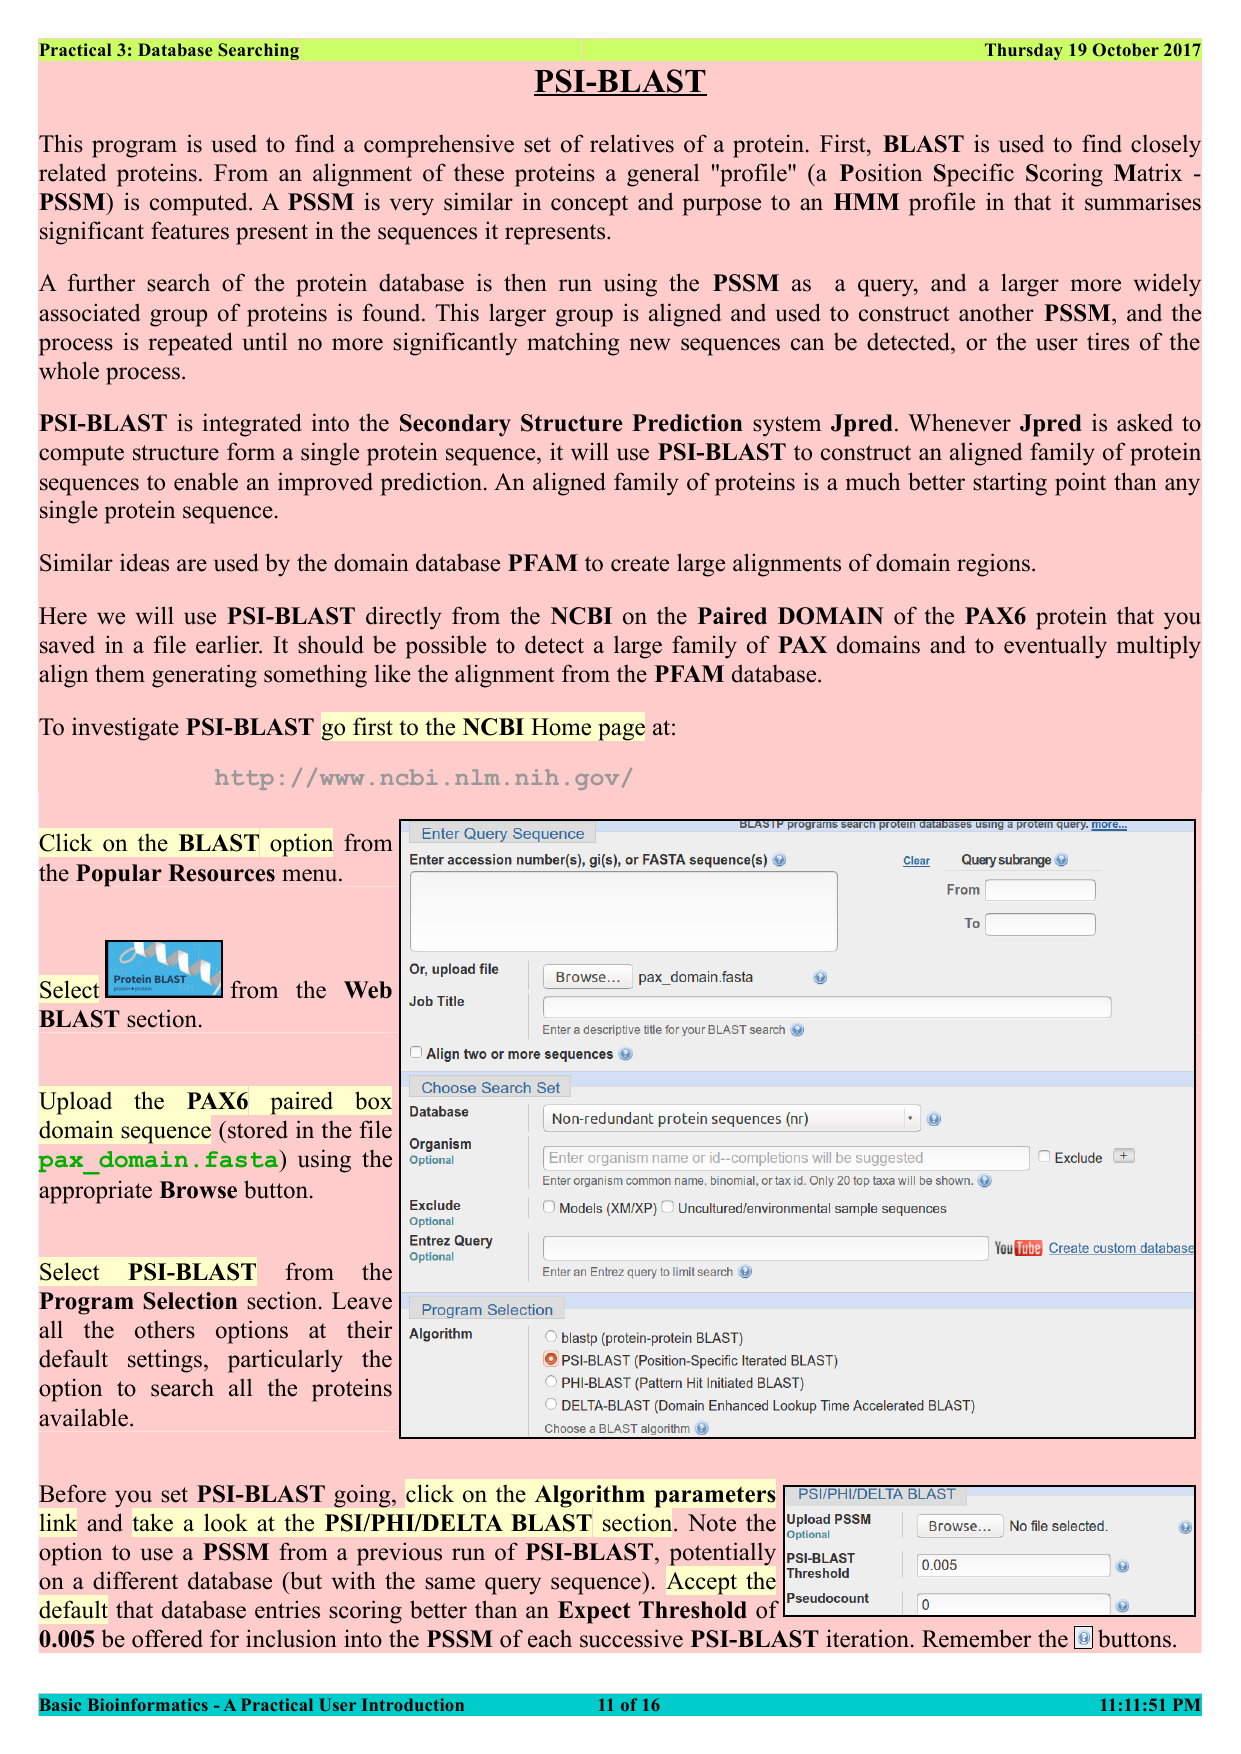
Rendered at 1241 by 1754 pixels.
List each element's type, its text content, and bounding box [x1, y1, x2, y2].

text A further search of the protein database is then run using the PSSM as a query, and a larger more widely associated group of proteins is found. This larger group is aligned and used to construct another PSSM, and the process is repeated until no more significantly matching new sequences can be detected, or the user tires of the whole process. [38, 268, 1202, 384]
text This program is used to find a comprehensive set of relatives of a protein. First, BLAST is used to find closely related proteins. From an alignment of these proteins a general "profile" (a Position Specific Scoring Matrix - PSSM) is computed. A PSSM is very similar in concept and purpose to an HMM profile in that it summarises significant features present in the sequences it represents. [38, 128, 1202, 245]
picture [785, 1487, 1194, 1615]
text PSI-BLAST is integrated into the Secondary Structure Prediction system Jpred. Whenever Jpred is asked to compute structure form a single protein sequence, it will use PSI-BLAST to construct an aligned family of protein sequences to enable an improved prediction. An aligned family of proteins is a much better starting point than any single protein sequence. [38, 408, 1202, 524]
text Selectfrom the Web BLAST section. [38, 939, 398, 1033]
text To investigate PSI-BLAST go first to the NCBI Home page at: [38, 712, 1202, 741]
text PSI-BLAST [38, 61, 1202, 99]
picture [401, 821, 1194, 1437]
text http://www.ncbi.nlm.nih.gov/ [38, 764, 1202, 793]
text Before you set PSI-BLAST going, click on the Algorithm parameters link and take a look at the PSI/PHI/DELTA BLAST section. Note the option to use a PSSM from a previous run of PSI-BLAST, potentially on a different database (but with the same query sequence). Accept the default that database entries scoring better than an Expect Threshold of 0.005 be offered for inclusion into the PSSM of each successive PSI-BLAST iteration. Remember thebuttons. [38, 1479, 1202, 1653]
text Here we will use PSI-BLAST directly from the NCBI on the Paired DOMAIN of the PAX6 protein that you saved in a file earlier. It should be possible to detect a large family of PAX domains and to eventually multiply align them generating something like the alignment from the PFAM database. [38, 601, 1202, 688]
picture [1075, 1627, 1092, 1648]
text Click on the BLAST option from the Popular Resources menu. [38, 820, 399, 1439]
text Similar ideas are used by the domain database PFAM to create large alignments of domain regions. [38, 548, 1202, 577]
text Select PSI-BLAST from the Program Selection section. Leave all the others options at their default settings, particularly the option to search all the proteins available. [38, 1257, 398, 1431]
text Upload the PAX6 paired box domain sequence (stored in the file pax_domain.fasta) using the appropriate Browse button. [38, 1086, 398, 1204]
picture [108, 942, 221, 996]
